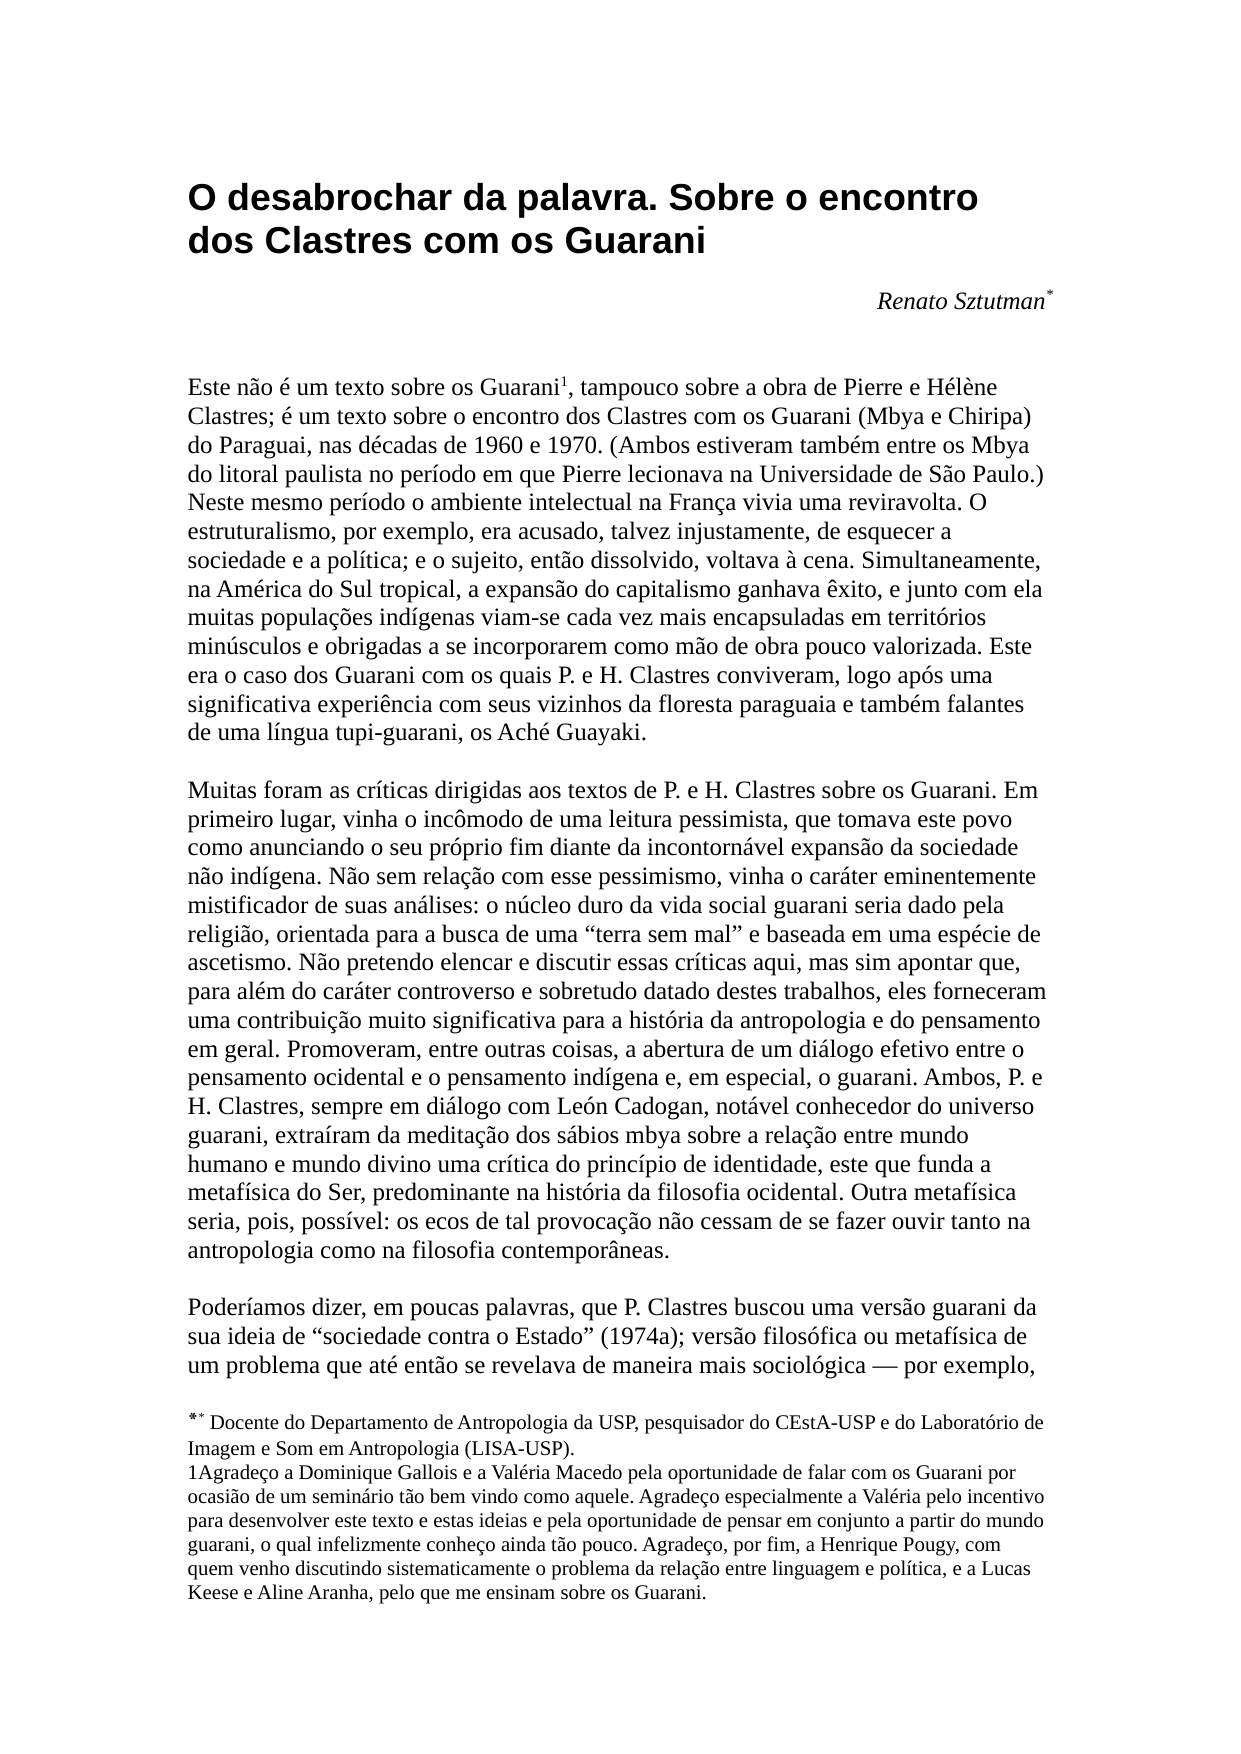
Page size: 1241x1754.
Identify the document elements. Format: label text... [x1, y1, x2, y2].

text Muitas foram as críticas dirigidas aos textos de P. e H. Clastres sobre os Guarani. Em primeiro lugar, vinha o incômodo de uma leitura pessimista, que tomava este povo como anunciando o seu próprio fim diante da incontornável expansão da sociedade não indígena. Não sem relação com esse pessimismo, vinha o caráter eminentemente mistificador de suas análises: o núcleo duro da vida social guarani seria dado pela religião, orientada para a busca de uma “terra sem mal” e baseada em uma espécie de ascetismo. Não pretendo elencar e discutir essas críticas aqui, mas sim apontar que, para além do caráter controverso e sobretudo datado destes trabalhos, eles forneceram uma contribuição muito significativa para a história da antropologia e do pensamento em geral. Promoveram, entre outras coisas, a abertura de um diálogo efetivo entre o pensamento ocidental e o pensamento indígena e, em especial, o guarani. Ambos, P. e H. Clastres, sempre em diálogo com León Cadogan, notável conhecedor do universo guarani, extraíram da meditação dos sábios mbya sobre a relação entre mundo humano e mundo divino uma crítica do princípio de identidade, este que funda a metafísica do Ser, predominante na história da filosofia ocidental. Outra metafísica seria, pois, possível: os ecos de tal provocação não cessam de se fazer ouvir tanto na antropologia como na filosofia contemporâneas. [187, 775, 1053, 1264]
subtitle Renato Sztutman [187, 286, 1053, 315]
text Poderíamos dizer, em poucas palavras, que P. Clastres buscou uma versão guarani da sua ideia de “sociedade contra o Estado” (1974a); versão filosófica ou metafísica de um problema que até então se revelava de maneira mais sociológica — por exemplo, [187, 1292, 1053, 1379]
subtitle O desabrochar da palavra. Sobre o encontro dos Clastres com os Guarani [187, 175, 1053, 261]
text Este não é um texto sobre os Guarani, tampouco sobre a obra de Pierre e Hélène Clastres; é um texto sobre o encontro dos Clastres com os Guarani (Mbya e Chiripa) do Paraguai, nas décadas de 1960 e 1970. (Ambos estiveram também entre os Mbya do litoral paulista no período em que Pierre lecionava na Universidade de São Paulo.) Neste mesmo período o ambiente intelectual na França vivia uma reviravolta. O estruturalismo, por exemplo, era acusado, talvez injustamente, de esquecer a sociedade e a política; e o sujeito, então dissolvido, voltava à cena. Simultaneamente, na América do Sul tropical, a expansão do capitalismo ganhava êxito, e junto com ela muitas populações indígenas viam-se cada vez mais encapsuladas em territórios minúsculos e obrigadas a se incorporarem como mão de obra pouco valorizada. Este era o caso dos Guarani com os quais P. e H. Clastres conviveram, logo após uma significativa experiência com seus vizinhos da floresta paraguaia e também falantes de uma língua tupi-guarani, os Aché Guayaki. [187, 372, 1053, 746]
text * Docente do Departamento de Antropologia da USP, pesquisador do CEstA-USP e do Laboratório de Imagem e Som em Antropologia (LISA-USP). [187, 1407, 1053, 1459]
text Agradeço a Dominique Gallois e a Valéria Macedo pela oportunidade de falar com os Guarani por ocasião de um seminário tão bem vindo como aquele. Agradeço especialmente a Valéria pelo incentivo para desenvolver este texto e estas ideias e pela oportunidade de pensar em conjunto a partir do mundo guarani, o qual infelizmente conheço ainda tão pouco. Agradeço, por fim, a Henrique Pougy, com quem venho discutindo sistematicamente o problema da relação entre linguagem e política, e a Lucas Keese e Aline Aranha, pelo que me ensinam sobre os Guarani. [187, 1459, 1053, 1604]
